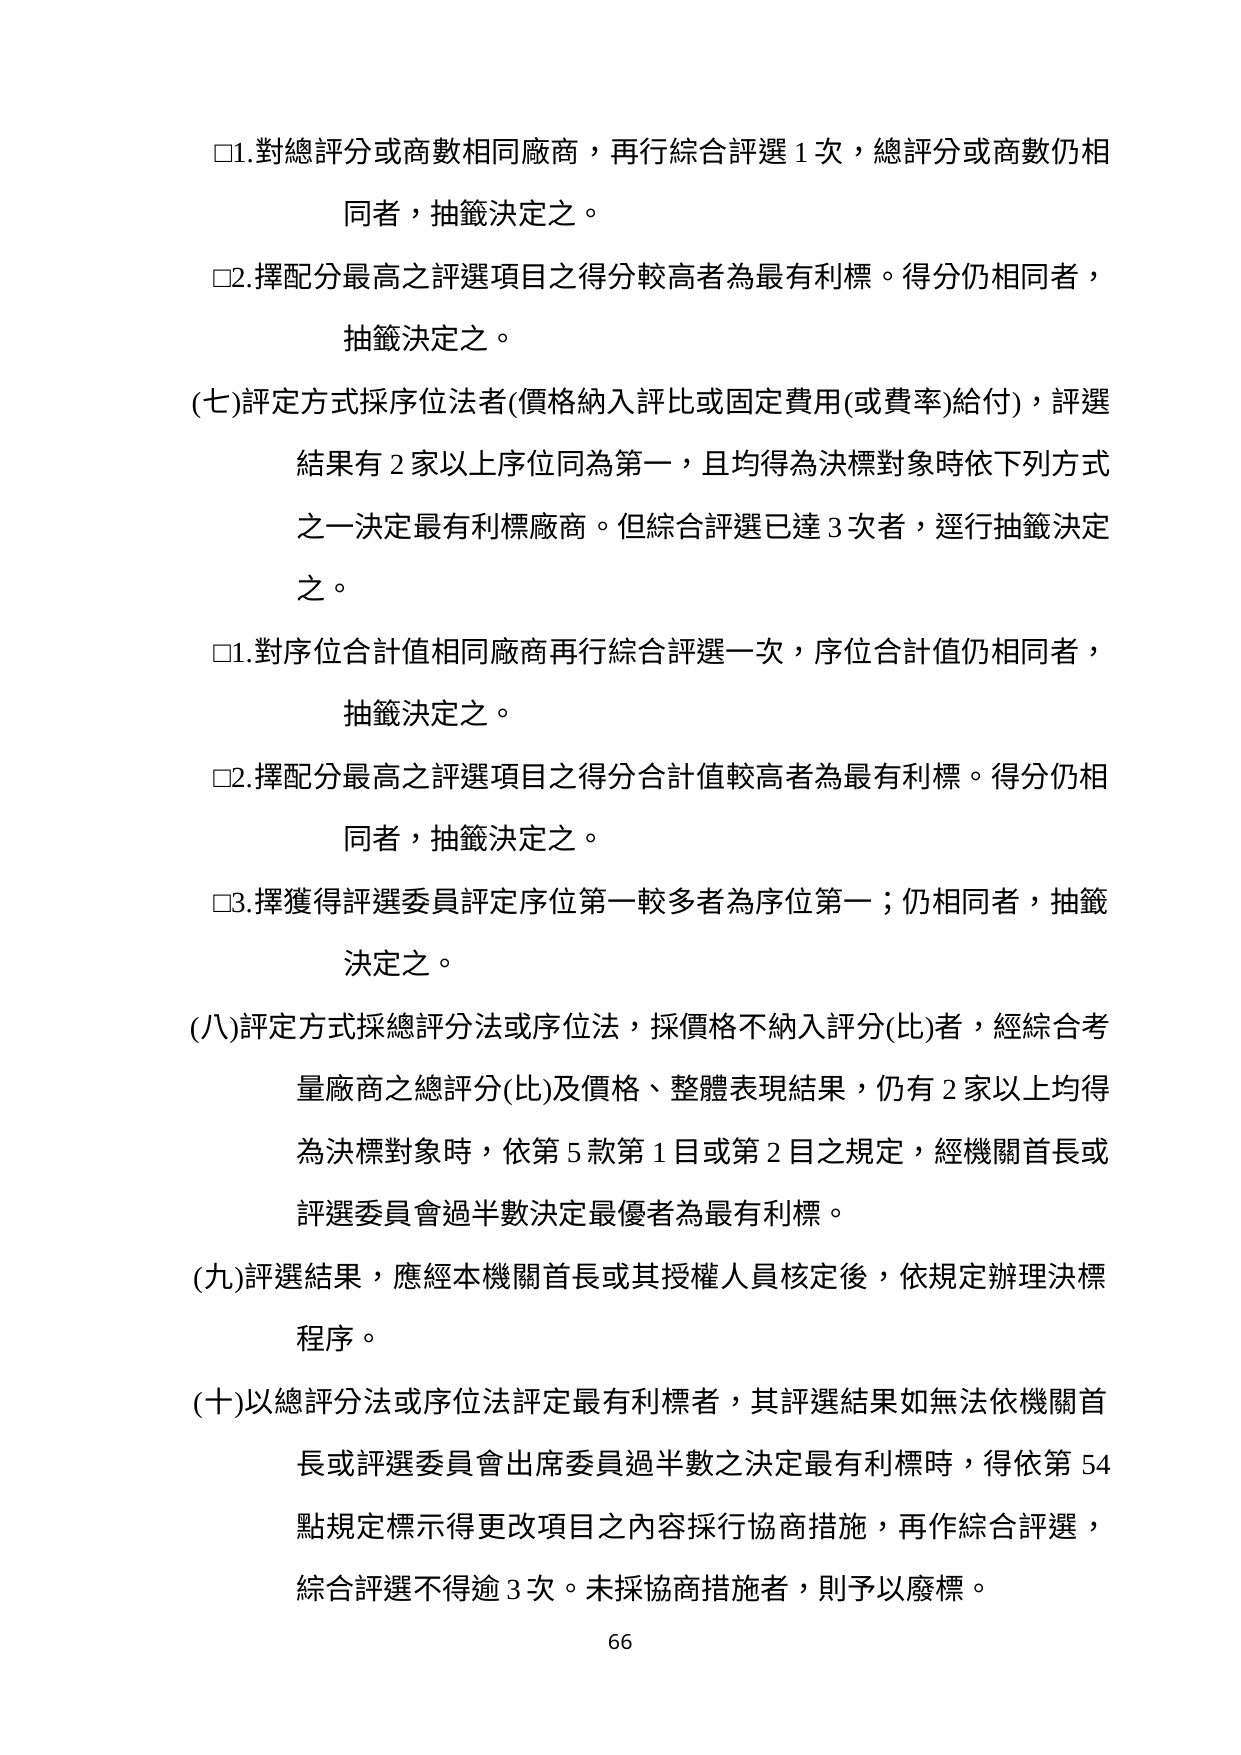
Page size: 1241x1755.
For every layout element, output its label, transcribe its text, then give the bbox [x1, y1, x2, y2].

text □2.擇配分最高之評選項目之得分較高者為最有利標。得分仍相同者，抽籤決定之。 [130, 233, 1110, 358]
text (八)評定方式採總評分法或序位法，採價格不納入評分(比)者，經綜合考量廠商之總評分(比)及價格、整體表現結果，仍有2家以上均得為決標對象時，依第5款第1目或第2目之規定，經機關首長或評選委員會過半數決定最優者為最有利標。 [130, 983, 1110, 1233]
text (十)以總評分法或序位法評定最有利標者，其評選結果如無法依機關首長或評選委員會出席委員過半數之決定最有利標時，得依第54點規定標示得更改項目之內容採行協商措施，再作綜合評選，綜合評選不得逾3次。未採協商措施者，則予以廢標。 [130, 1358, 1110, 1608]
text (七)評定方式採序位法者(價格納入評比或固定費用(或費率)給付)，評選結果有2家以上序位同為第一，且均得為決標對象時依下列方式之一決定最有利標廠商。但綜合評選已達3次者，逕行抽籤決定之。 [130, 358, 1110, 608]
text □1.對總評分或商數相同廠商，再行綜合評選1次，總評分或商數仍相同者，抽籤決定之。 [130, 108, 1110, 233]
text (九)評選結果，應經本機關首長或其授權人員核定後，依規定辦理決標程序。 [130, 1233, 1110, 1358]
text □2.擇配分最高之評選項目之得分合計值較高者為最有利標。得分仍相同者，抽籤決定之。 [130, 733, 1110, 858]
text □1.對序位合計值相同廠商再行綜合評選一次，序位合計值仍相同者，抽籤決定之。 [130, 608, 1110, 733]
text □3.擇獲得評選委員評定序位第一較多者為序位第一；仍相同者，抽籤決定之。 [130, 858, 1110, 983]
